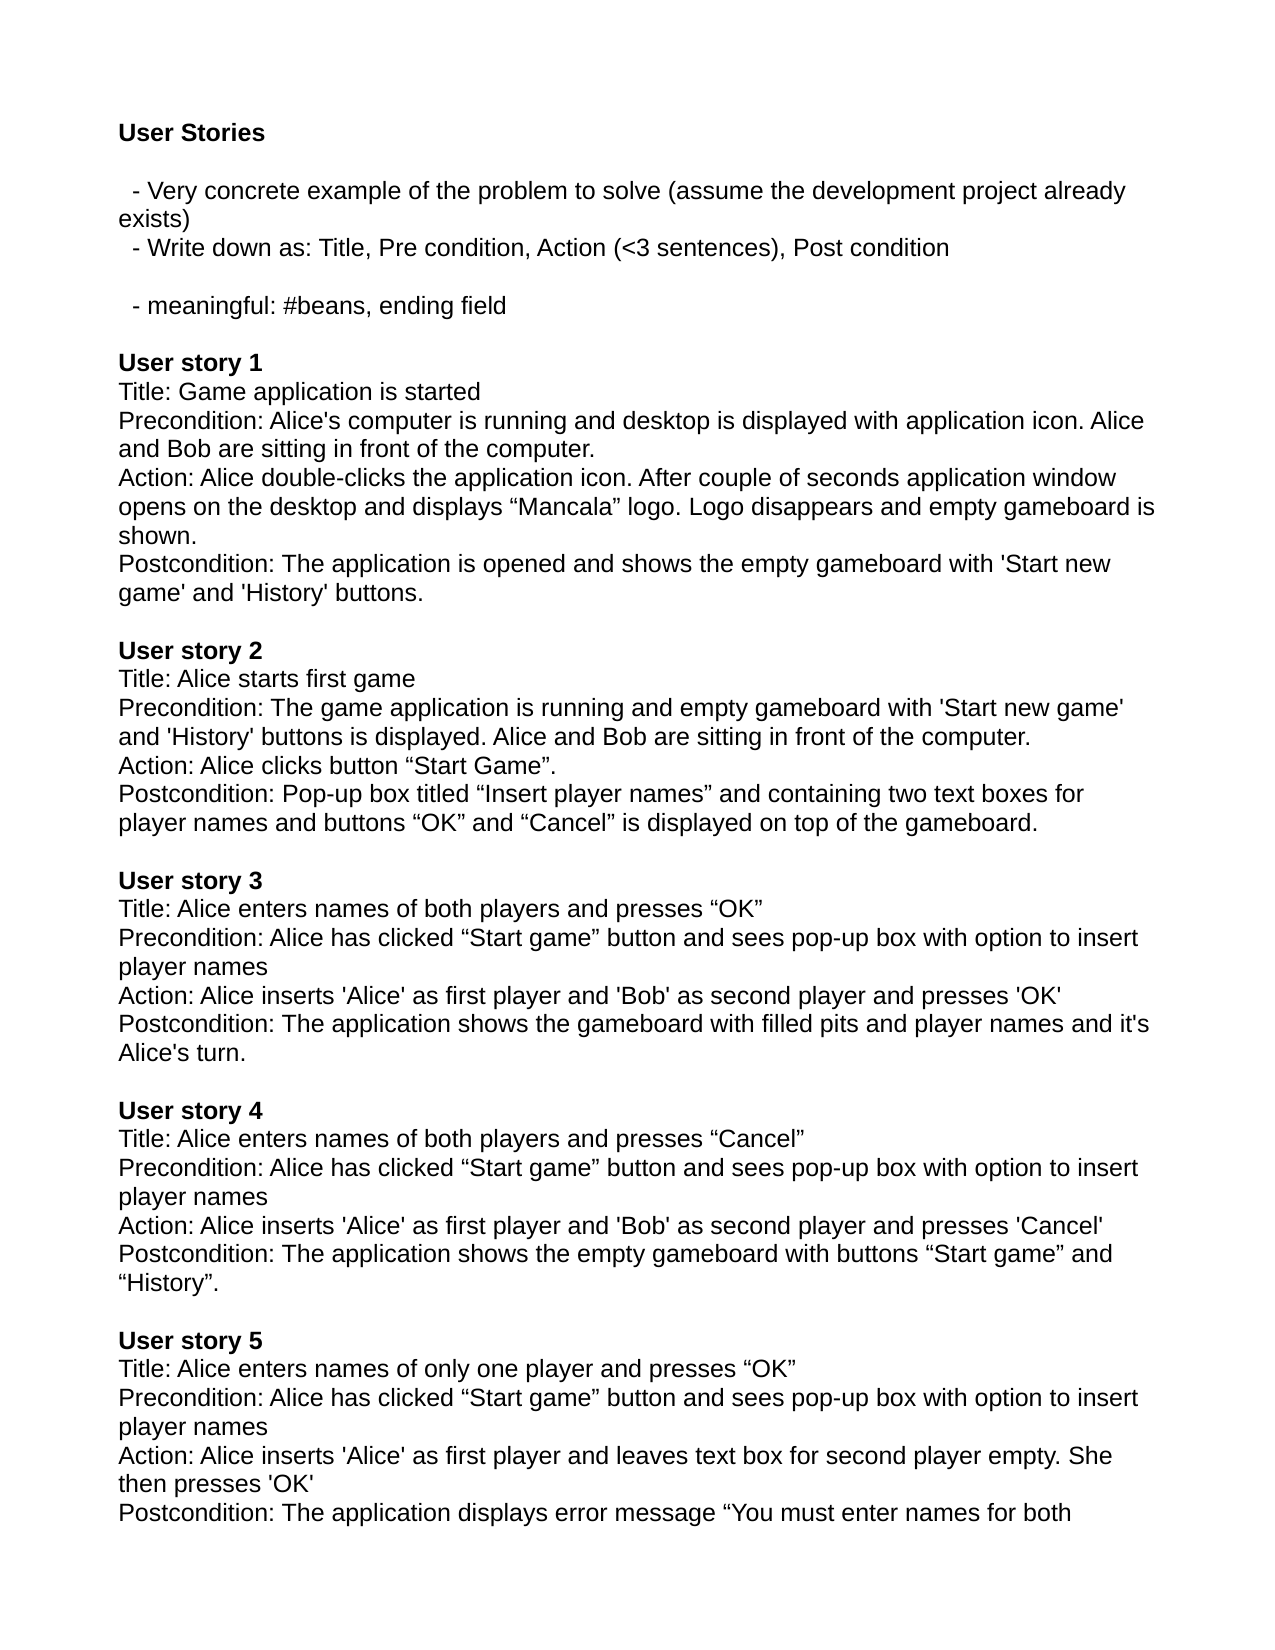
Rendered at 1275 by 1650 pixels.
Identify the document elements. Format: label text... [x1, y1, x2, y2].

text Precondition: Alice's computer is running and desktop is displayed with application icon. Alice and Bob are sitting in front of the computer. [118, 406, 1157, 463]
text Precondition: Alice has clicked “Start game” button and sees pop-up box with option to insert player names [118, 923, 1157, 981]
text Action: Alice clicks button “Start Game”. [118, 751, 1157, 779]
text Precondition: Alice has clicked “Start game” button and sees pop-up box with option to insert player names [118, 1153, 1157, 1211]
text - Write down as: Title, Pre condition, Action (<3 sentences), Post condition [118, 233, 1157, 262]
text Title: Alice starts first game [118, 664, 1157, 693]
text Precondition: Alice has clicked “Start game” button and sees pop-up box with option to insert player names [118, 1383, 1157, 1441]
text User story 3 [118, 866, 1157, 894]
text Postcondition: Pop-up box titled “Insert player names” and containing two text boxes for player names and buttons “OK” and “Cancel” is displayed on top of the gameboard. [118, 779, 1157, 837]
text User story 2 [118, 636, 1157, 664]
text - meaningful: #beans, ending field [118, 291, 1157, 319]
text Title: Alice enters names of both players and presses “Cancel” [118, 1124, 1157, 1153]
text - Very concrete example of the problem to solve (assume the development project already exists) [118, 176, 1157, 233]
text Postcondition: The application displays error message “You must enter names for both [118, 1498, 1157, 1527]
text Postcondition: The application shows the gameboard with filled pits and player names and it's Alice's turn. [118, 1009, 1157, 1067]
text Title: Game application is started [118, 377, 1157, 406]
text User story 1 [118, 348, 1157, 377]
text Action: Alice inserts 'Alice' as first player and 'Bob' as second player and presses 'OK' [118, 981, 1157, 1009]
text User Stories [118, 118, 1157, 147]
text Postcondition: The application shows the empty gameboard with buttons “Start game” and “History”. [118, 1239, 1157, 1297]
text Action: Alice inserts 'Alice' as first player and leaves text box for second player empty. She then presses 'OK' [118, 1441, 1157, 1498]
text Title: Alice enters names of both players and presses “OK” [118, 894, 1157, 923]
text Action: Alice inserts 'Alice' as first player and 'Bob' as second player and presses 'Cancel' [118, 1211, 1157, 1239]
text User story 5 [118, 1326, 1157, 1354]
text Postcondition: The application is opened and shows the empty gameboard with 'Start new game' and 'History' buttons. [118, 549, 1157, 607]
text Title: Alice enters names of only one player and presses “OK” [118, 1354, 1157, 1383]
text Action: Alice double-clicks the application icon. After couple of seconds application window opens on the desktop and displays “Mancala” logo. Logo disappears and empty gameboard is shown. [118, 463, 1157, 549]
text User story 4 [118, 1096, 1157, 1124]
text Precondition: The game application is running and empty gameboard with 'Start new game' and 'History' buttons is displayed. Alice and Bob are sitting in front of the computer. [118, 693, 1157, 751]
